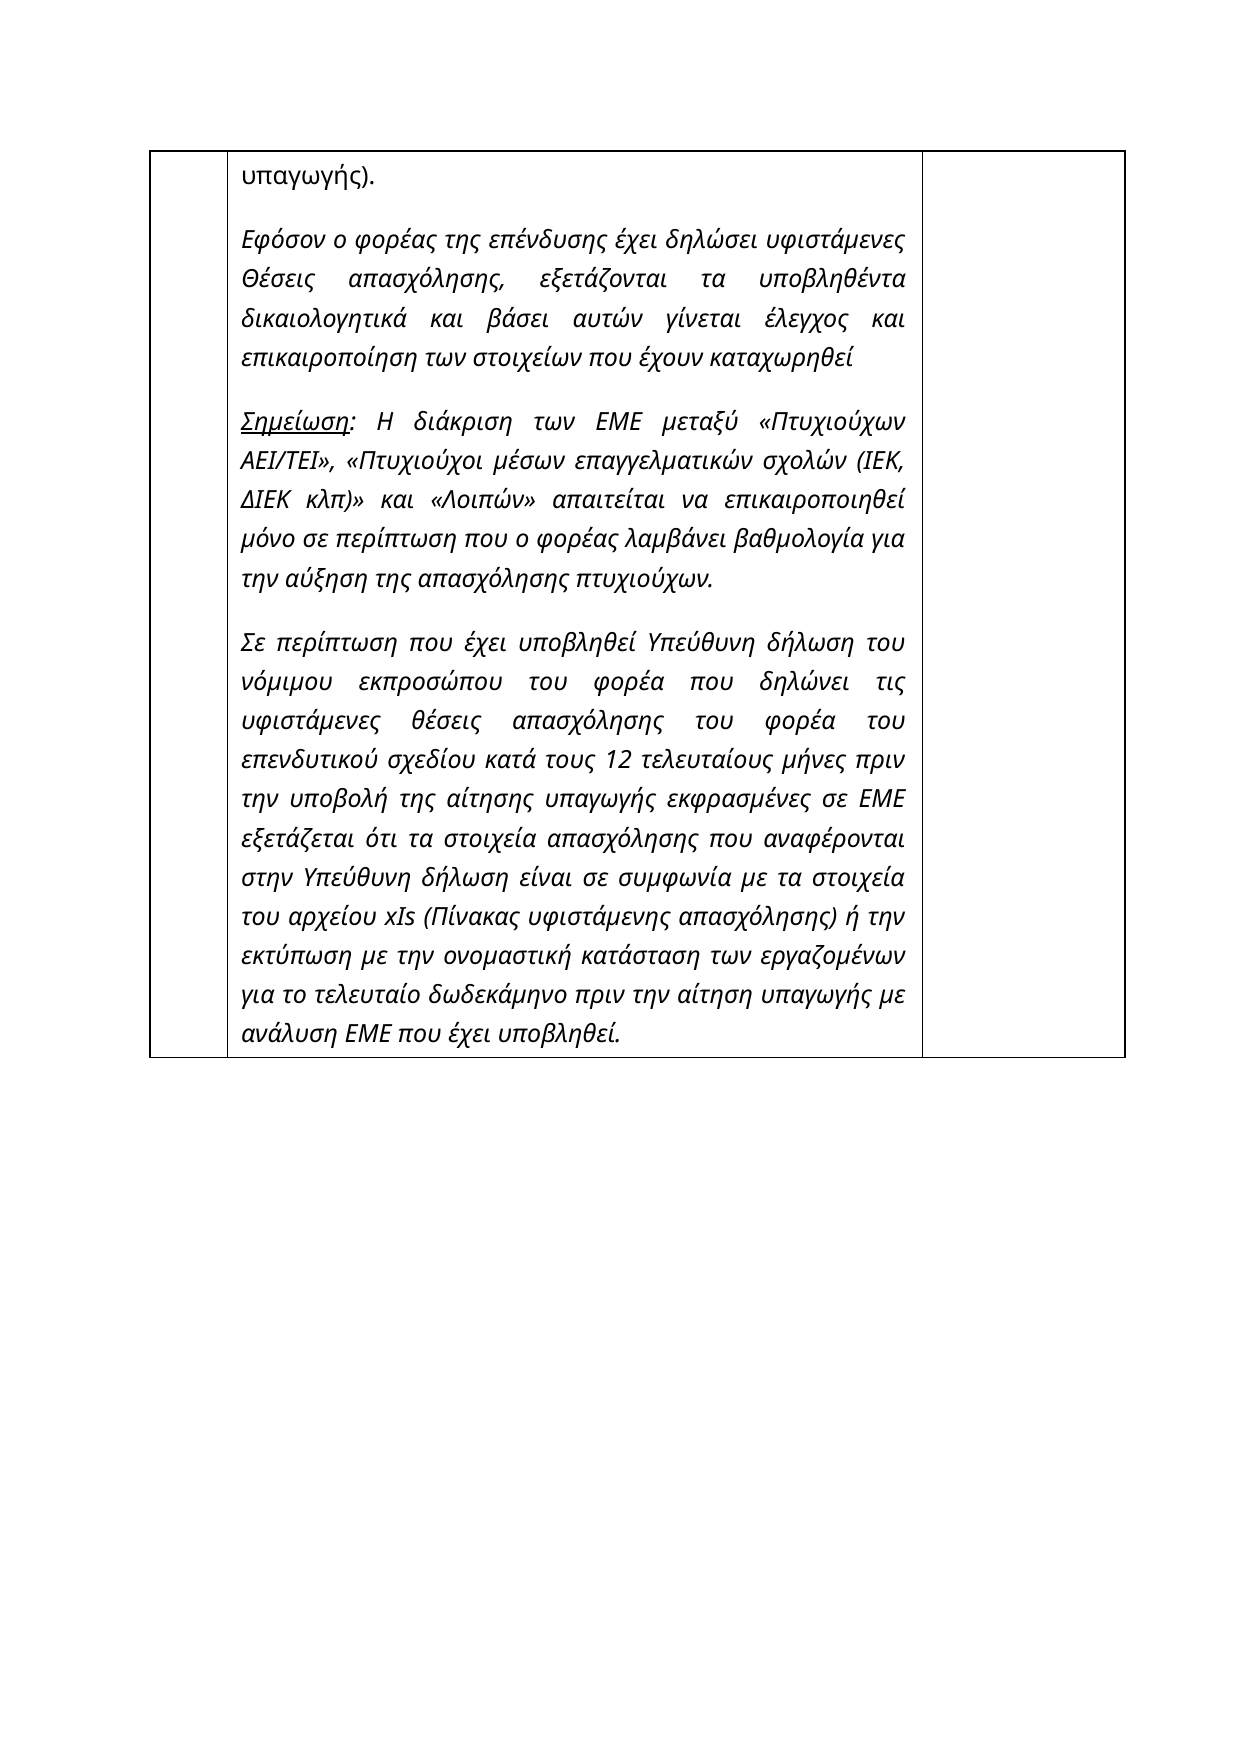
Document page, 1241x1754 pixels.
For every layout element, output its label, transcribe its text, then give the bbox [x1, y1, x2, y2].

table_header [923, 152, 1124, 1056]
table_header υπαγωγής). Εφόσον ο φορέας της επένδυσης έχει δηλώσει υφιστάμενες Θέσεις απασχόλησης, εξετάζονται τα υποβληθέντα δικαιολογητικά και βάσει αυτών γίνεται έλεγχος και επικαιροποίηση των στοιχείων που έχουν καταχωρηθεί Σημείωση: Η διάκριση των ΕΜΕ μεταξύ «Πτυχιούχων ΑΕΙ/ΤΕΙ», «Πτυχιούχοι μέσων επαγγελματικών σχολών (ΙΕΚ, ΔΙΕΚ κλπ)» και «Λοιπών» απαιτείται να επικαιροποιηθεί μόνο σε περίπτωση που ο φορέας λαμβάνει βαθμολογία για την αύξηση της απασχόλησης πτυχιούχων. Σε περίπτωση που έχει υποβληθεί Υπεύθυνη δήλωση του νόμιμου εκπροσώπου του φορέα που δηλώνει τις υφιστάμενες θέσεις απασχόλησης του φορέα του επενδυτικού σχεδίου κατά τους 12 τελευταίους μήνες πριν την υποβολή της αίτησης υπαγωγής εκφρασμένες σε ΕΜΕ εξετάζεται ότι τα στοιχεία απασχόλησης που αναφέρονται στην Υπεύθυνη δήλωση είναι σε συμφωνία με τα στοιχεία του αρχείου xIs (Πίνακας υφιστάμενης απασχόλησης) ή την εκτύπωση με την ονομαστική κατάσταση των εργαζομένων για το τελευταίο δωδεκάμηνο πριν την αίτηση υπαγωγής με ανάλυση ΕΜΕ που έχει υποβληθεί. [228, 152, 922, 1056]
table_header [151, 152, 227, 1056]
